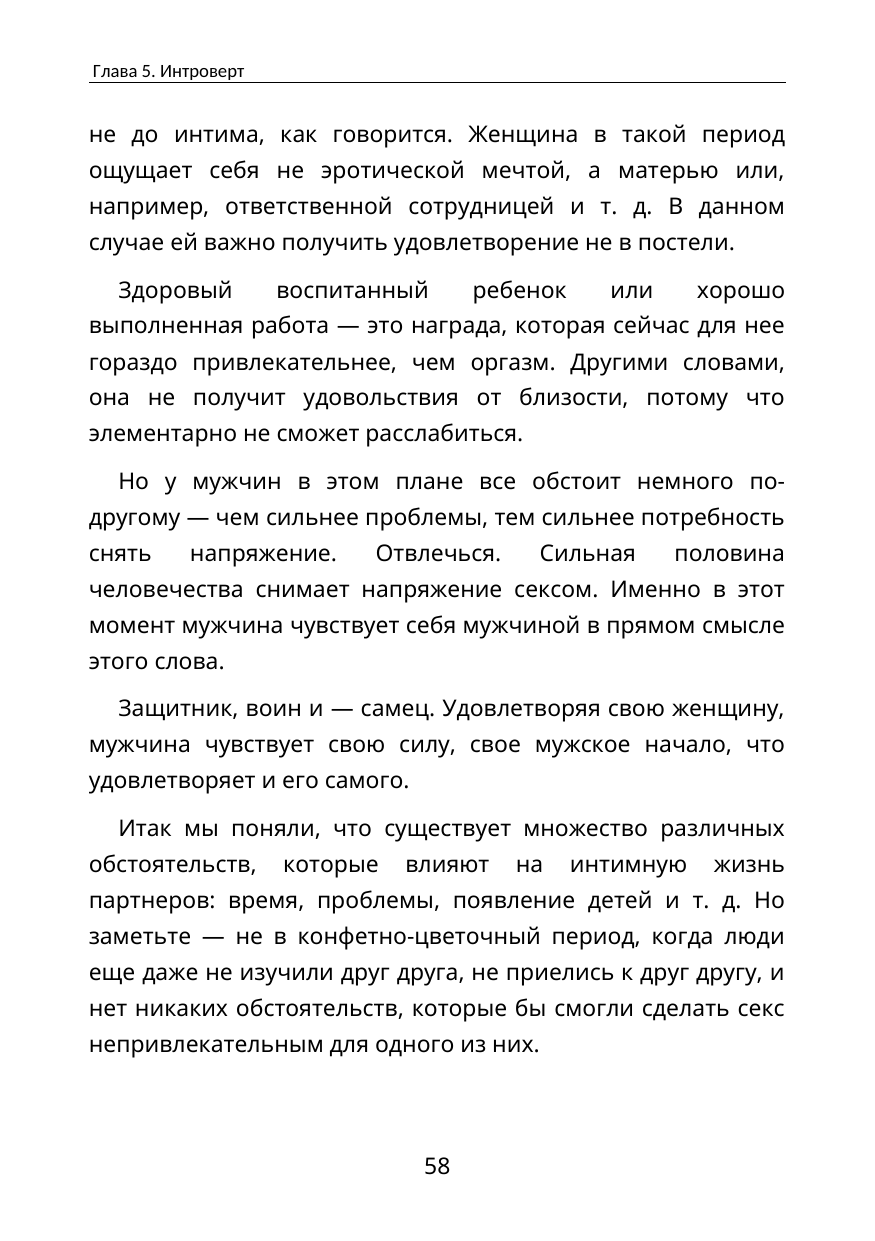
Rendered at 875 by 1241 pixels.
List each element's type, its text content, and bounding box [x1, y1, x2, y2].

text Здоровый воспитанный ребенок или хорошо выполненная работа — это награда, которая сейчас для нее гораздо привлекательнее, чем оргазм. Другими словами, она не получит удовольствия от близости, потому что элементарно не сможет расслабиться. [88, 273, 786, 448]
text не до интима, как говорится. Женщина в такой период ощущает себя не эротической мечтой, а матерью или, например, ответственной сотрудницей и т. д. В данном случае ей важно получить удовлетворение не в постели. [88, 118, 786, 257]
text Итак мы поняли, что существует множество различных обстоятельств, которые влияют на интимную жизнь партнеров: время, проблемы, появление детей и т. д. Но заметьте — не в конфетно-цветочный период, когда люди еще даже не изучили друг друга, не приелись к друг другу, и нет никаких обстоятельств, которые бы смогли сделать секс непривлекательным для одного из них. [88, 812, 786, 1059]
text Но у мужчин в этом плане все обстоит немного по-другому — чем сильнее проблемы, тем сильнее потребность снять напряжение. Отвлечься. Сильная половина человечества снимает напряжение сексом. Именно в этот момент мужчина чувствует себя мужчиной в прямом смысле этого слова. [88, 465, 786, 676]
text Защитник, воин и — самец. Удовлетворяя свою женщину, мужчина чувствует свою силу, свое мужское начало, что удовлетворяет и его самого. [88, 692, 786, 796]
